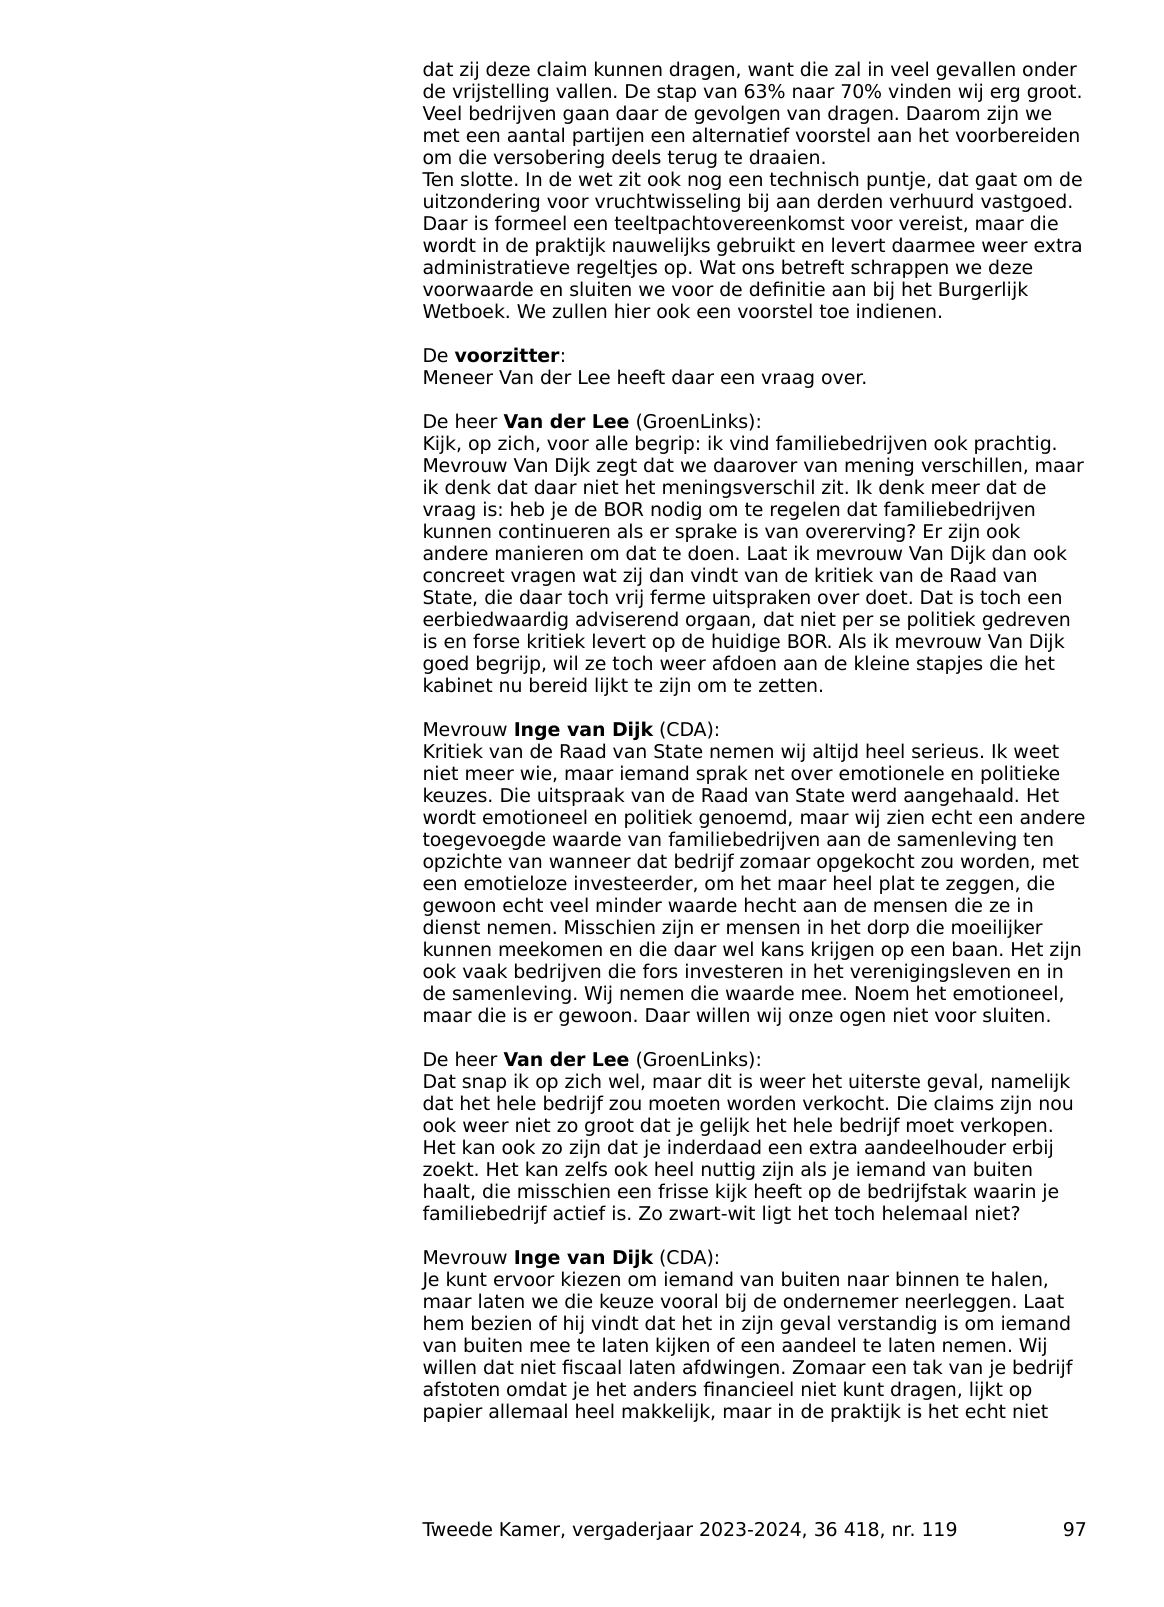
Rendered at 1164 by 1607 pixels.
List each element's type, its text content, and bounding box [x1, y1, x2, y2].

text De voorzitter: [422, 345, 1087, 367]
text Mevrouw Inge van Dijk (CDA): [422, 1247, 1087, 1269]
text Ten slotte. In de wet zit ook nog een technisch puntje, dat gaat om de uitzondering voor vruchtwisseling bij aan derden verhuurd vastgoed. Daar is formeel een teeltpachtovereenkomst voor vereist, maar die wordt in de praktijk nauwelijks gebruikt en levert daarmee weer extra administratieve regeltjes op. Wat ons betreft schrappen we deze voorwaarde en sluiten we voor de definitie aan bij het Burgerlijk Wetboek. We zullen hier ook een voorstel toe indienen. [422, 169, 1087, 323]
text dat zij deze claim kunnen dragen, want die zal in veel gevallen onder de vrijstelling vallen. De stap van 63% naar 70% vinden wij erg groot. Veel bedrijven gaan daar de gevolgen van dragen. Daarom zijn we met een aantal partijen een alternatief voorstel aan het voorbereiden om die versobering deels terug te draaien. [422, 59, 1087, 169]
text Je kunt ervoor kiezen om iemand van buiten naar binnen te halen, maar laten we die keuze vooral bij de ondernemer neerleggen. Laat hem bezien of hij vindt dat het in zijn geval verstandig is om iemand van buiten mee te laten kijken of een aandeel te laten nemen. Wij willen dat niet fiscaal laten afdwingen. Zomaar een tak van je bedrijf afstoten omdat je het anders financieel niet kunt dragen, lijkt op papier allemaal heel makkelijk, maar in de praktijk is het echt niet [422, 1269, 1087, 1423]
text Mevrouw Inge van Dijk (CDA): [422, 719, 1087, 741]
text De heer Van der Lee (GroenLinks): [422, 1049, 1087, 1071]
text De heer Van der Lee (GroenLinks): [422, 411, 1087, 433]
text Meneer Van der Lee heeft daar een vraag over. [422, 367, 1087, 389]
text Kritiek van de Raad van State nemen wij altijd heel serieus. Ik weet niet meer wie, maar iemand sprak net over emotionele en politieke keuzes. Die uitspraak van de Raad van State werd aangehaald. Het wordt emotioneel en politiek genoemd, maar wij zien echt een andere toegevoegde waarde van familiebedrijven aan de samenleving ten opzichte van wanneer dat bedrijf zomaar opgekocht zou worden, met een emotieloze investeerder, om het maar heel plat te zeggen, die gewoon echt veel minder waarde hecht aan de mensen die ze in dienst nemen. Misschien zijn er mensen in het dorp die moeilijker kunnen meekomen en die daar wel kans krijgen op een baan. Het zijn ook vaak bedrijven die fors investeren in het verenigingsleven en in de samenleving. Wij nemen die waarde mee. Noem het emotioneel, maar die is er gewoon. Daar willen wij onze ogen niet voor sluiten. [422, 741, 1087, 1027]
text Kijk, op zich, voor alle begrip: ik vind familiebedrijven ook prachtig. Mevrouw Van Dijk zegt dat we daarover van mening verschillen, maar ik denk dat daar niet het meningsverschil zit. Ik denk meer dat de vraag is: heb je de BOR nodig om te regelen dat familiebedrijven kunnen continueren als er sprake is van overerving? Er zijn ook andere manieren om dat te doen. Laat ik mevrouw Van Dijk dan ook concreet vragen wat zij dan vindt van de kritiek van de Raad van State, die daar toch vrij ferme uitspraken over doet. Dat is toch een eerbiedwaardig adviserend orgaan, dat niet per se politiek gedreven is en forse kritiek levert op de huidige BOR. Als ik mevrouw Van Dijk goed begrijp, wil ze toch weer afdoen aan de kleine stapjes die het kabinet nu bereid lijkt te zijn om te zetten. [422, 433, 1087, 697]
text Dat snap ik op zich wel, maar dit is weer het uiterste geval, namelijk dat het hele bedrijf zou moeten worden verkocht. Die claims zijn nou ook weer niet zo groot dat je gelijk het hele bedrijf moet verkopen. Het kan ook zo zijn dat je inderdaad een extra aandeelhouder erbij zoekt. Het kan zelfs ook heel nuttig zijn als je iemand van buiten haalt, die misschien een frisse kijk heeft op de bedrijfstak waarin je familiebedrijf actief is. Zo zwart-wit ligt het toch helemaal niet? [422, 1071, 1087, 1225]
